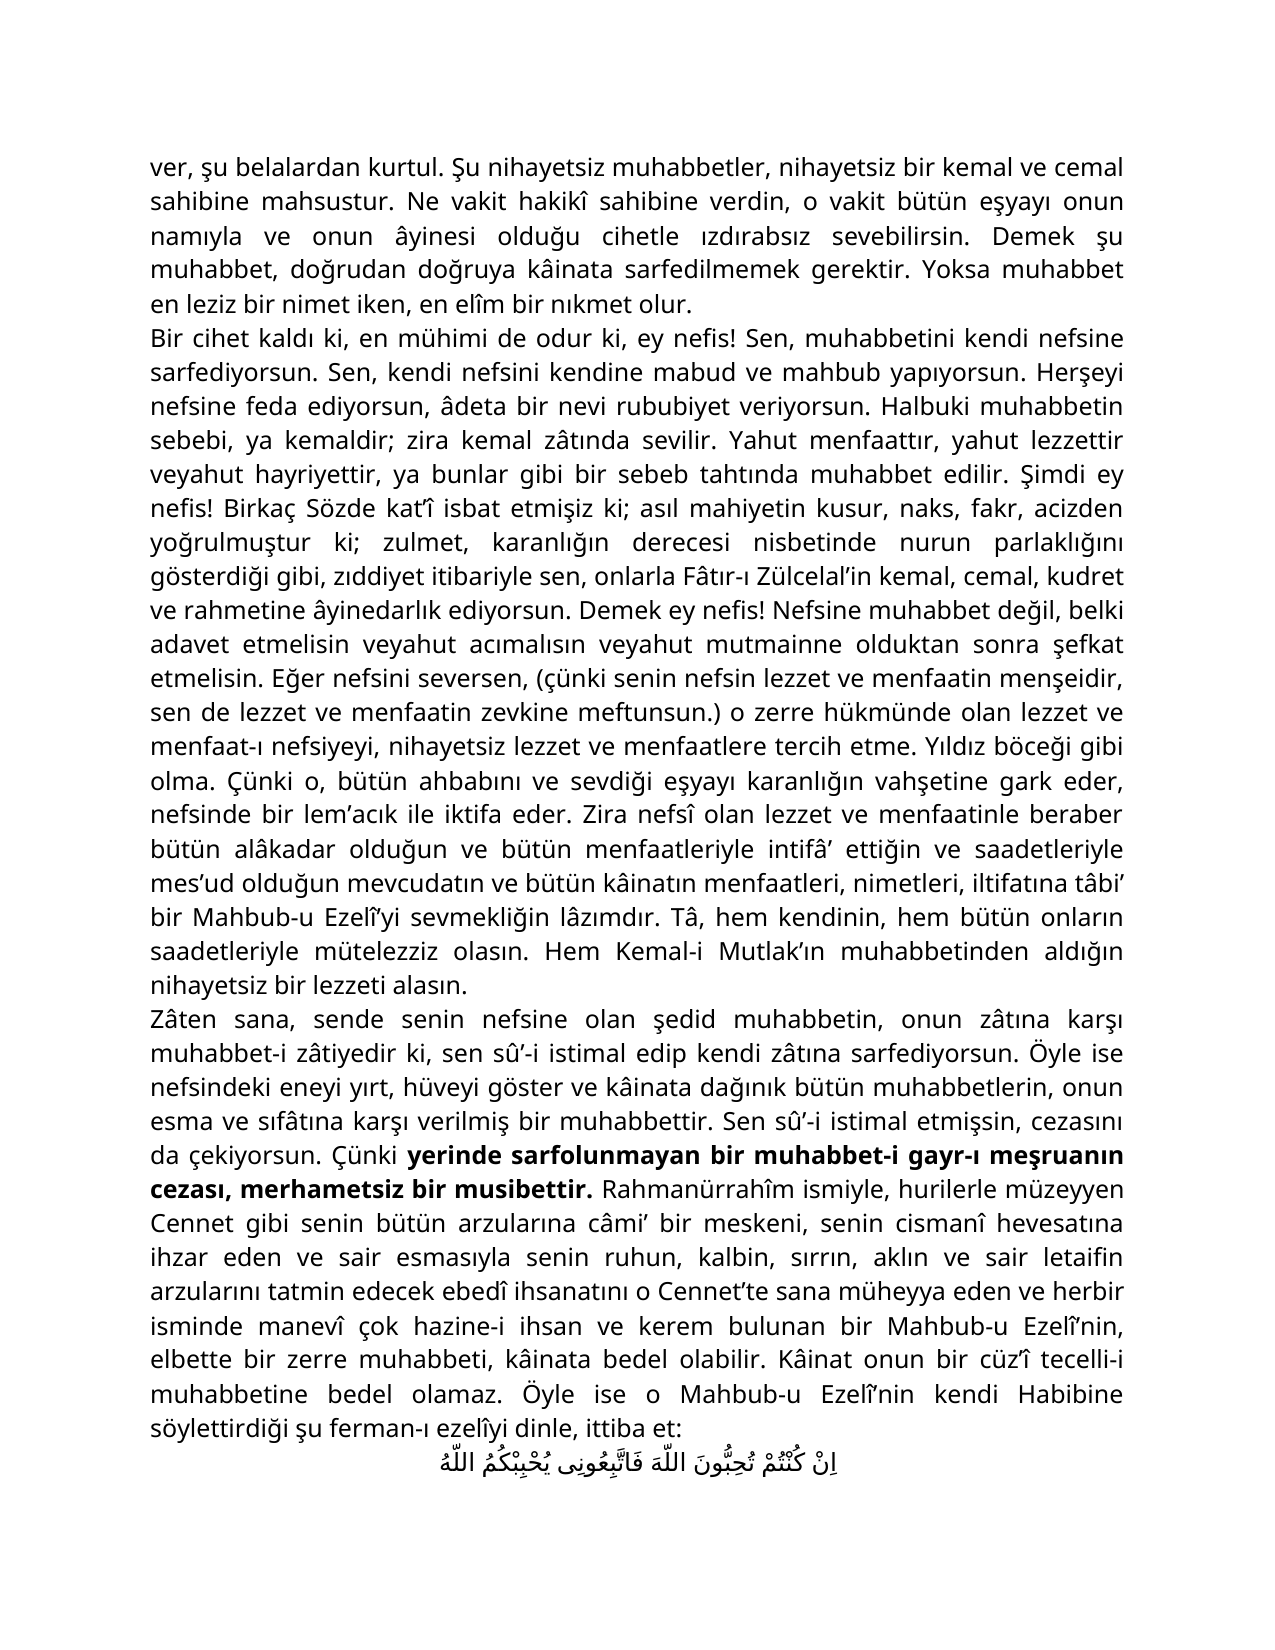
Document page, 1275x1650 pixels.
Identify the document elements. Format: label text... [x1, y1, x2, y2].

text اِنْ كُنْتُمْ تُحِبُّونَ اللّهَ فَاتَّبِعُونِى يُحْبِبْكُمُ اللّهُ [150, 1444, 1125, 1478]
text ver, şu belalardan kurtul. Şu nihayetsiz muhabbetler, nihayetsiz bir kemal ve cemal sahibine mahsustur. Ne vakit hakikî sahibine verdin, o vakit bütün eşyayı onun namıyla ve onun âyinesi olduğu cihetle ızdırabsız sevebilirsin. Demek şu muhabbet, doğrudan doğruya kâinata sarfedilmemek gerektir. Yoksa muhabbet en leziz bir nimet iken, en elîm bir nıkmet olur. [150, 150, 1125, 320]
text Zâten sana, sende senin nefsine olan şedid muhabbetin, onun zâtına karşı muhabbet-i zâtiyedir ki, sen sû’-i istimal edip kendi zâtına sarfediyorsun. Öyle ise nefsindeki eneyi yırt, hüveyi göster ve kâinata dağınık bütün muhabbetlerin, onun esma ve sıfâtına karşı verilmiş bir muhabbettir. Sen sû’-i istimal etmişsin, cezasını da çekiyorsun. Çünki yerinde sarfolunmayan bir muhabbet-i gayr-ı meşruanın cezası, merhametsiz bir musibettir. Rahmanürrahîm ismiyle, hurilerle müzeyyen Cennet gibi senin bütün arzularına câmi’ bir meskeni, senin cismanî hevesatına ihzar eden ve sair esmasıyla senin ruhun, kalbin, sırrın, aklın ve sair letaifin arzularını tatmin edecek ebedî ihsanatını o Cennet’te sana müheyya eden ve herbir isminde manevî çok hazine-i ihsan ve kerem bulunan bir Mahbub-u Ezelî’nin, elbette bir zerre muhabbeti, kâinata bedel olabilir. Kâinat onun bir cüz’î tecelli-i muhabbetine bedel olamaz. Öyle ise o Mahbub-u Ezelî’nin kendi Habibine söylettirdiği şu ferman-ı ezelîyi dinle, ittiba et: [150, 1002, 1125, 1444]
text Bir cihet kaldı ki, en mühimi de odur ki, ey nefis! Sen, muhabbetini kendi nefsine sarfediyorsun. Sen, kendi nefsini kendine mabud ve mahbub yapıyorsun. Herşeyi nefsine feda ediyorsun, âdeta bir nevi rububiyet veriyorsun. Halbuki muhabbetin sebebi, ya kemaldir; zira kemal zâtında sevilir. Yahut menfaattır, yahut lezzettir veyahut hayriyettir, ya bunlar gibi bir sebeb tahtında muhabbet edilir. Şimdi ey nefis! Birkaç Sözde kat’î isbat etmişiz ki; asıl mahiyetin kusur, naks, fakr, acizden yoğrulmuştur ki; zulmet, karanlığın derecesi nisbetinde nurun parlaklığını gösterdiği gibi, zıddiyet itibariyle sen, onlarla Fâtır-ı Zülcelal’in kemal, cemal, kudret ve rahmetine âyinedarlık ediyorsun. Demek ey nefis! Nefsine muhabbet değil, belki adavet etmelisin veyahut acımalısın veyahut mutmainne olduktan sonra şefkat etmelisin. Eğer nefsini seversen, (çünki senin nefsin lezzet ve menfaatin menşeidir, sen de lezzet ve menfaatin zevkine meftunsun.) o zerre hükmünde olan lezzet ve menfaat-ı nefsiyeyi, nihayetsiz lezzet ve menfaatlere tercih etme. Yıldız böceği gibi olma. Çünki o, bütün ahbabını ve sevdiği eşyayı karanlığın vahşetine gark eder, nefsinde bir lem’acık ile iktifa eder. Zira nefsî olan lezzet ve menfaatinle beraber bütün alâkadar olduğun ve bütün menfaatleriyle intifâ’ ettiğin ve saadetleriyle mes’ud olduğun mevcudatın ve bütün kâinatın menfaatleri, nimetleri, iltifatına tâbi’ bir Mahbub-u Ezelî’yi sevmekliğin lâzımdır. Tâ, hem kendinin, hem bütün onların saadetleriyle mütelezziz olasın. Hem Kemal-i Mutlak’ın muhabbetinden aldığın nihayetsiz bir lezzeti alasın. [150, 320, 1125, 1002]
